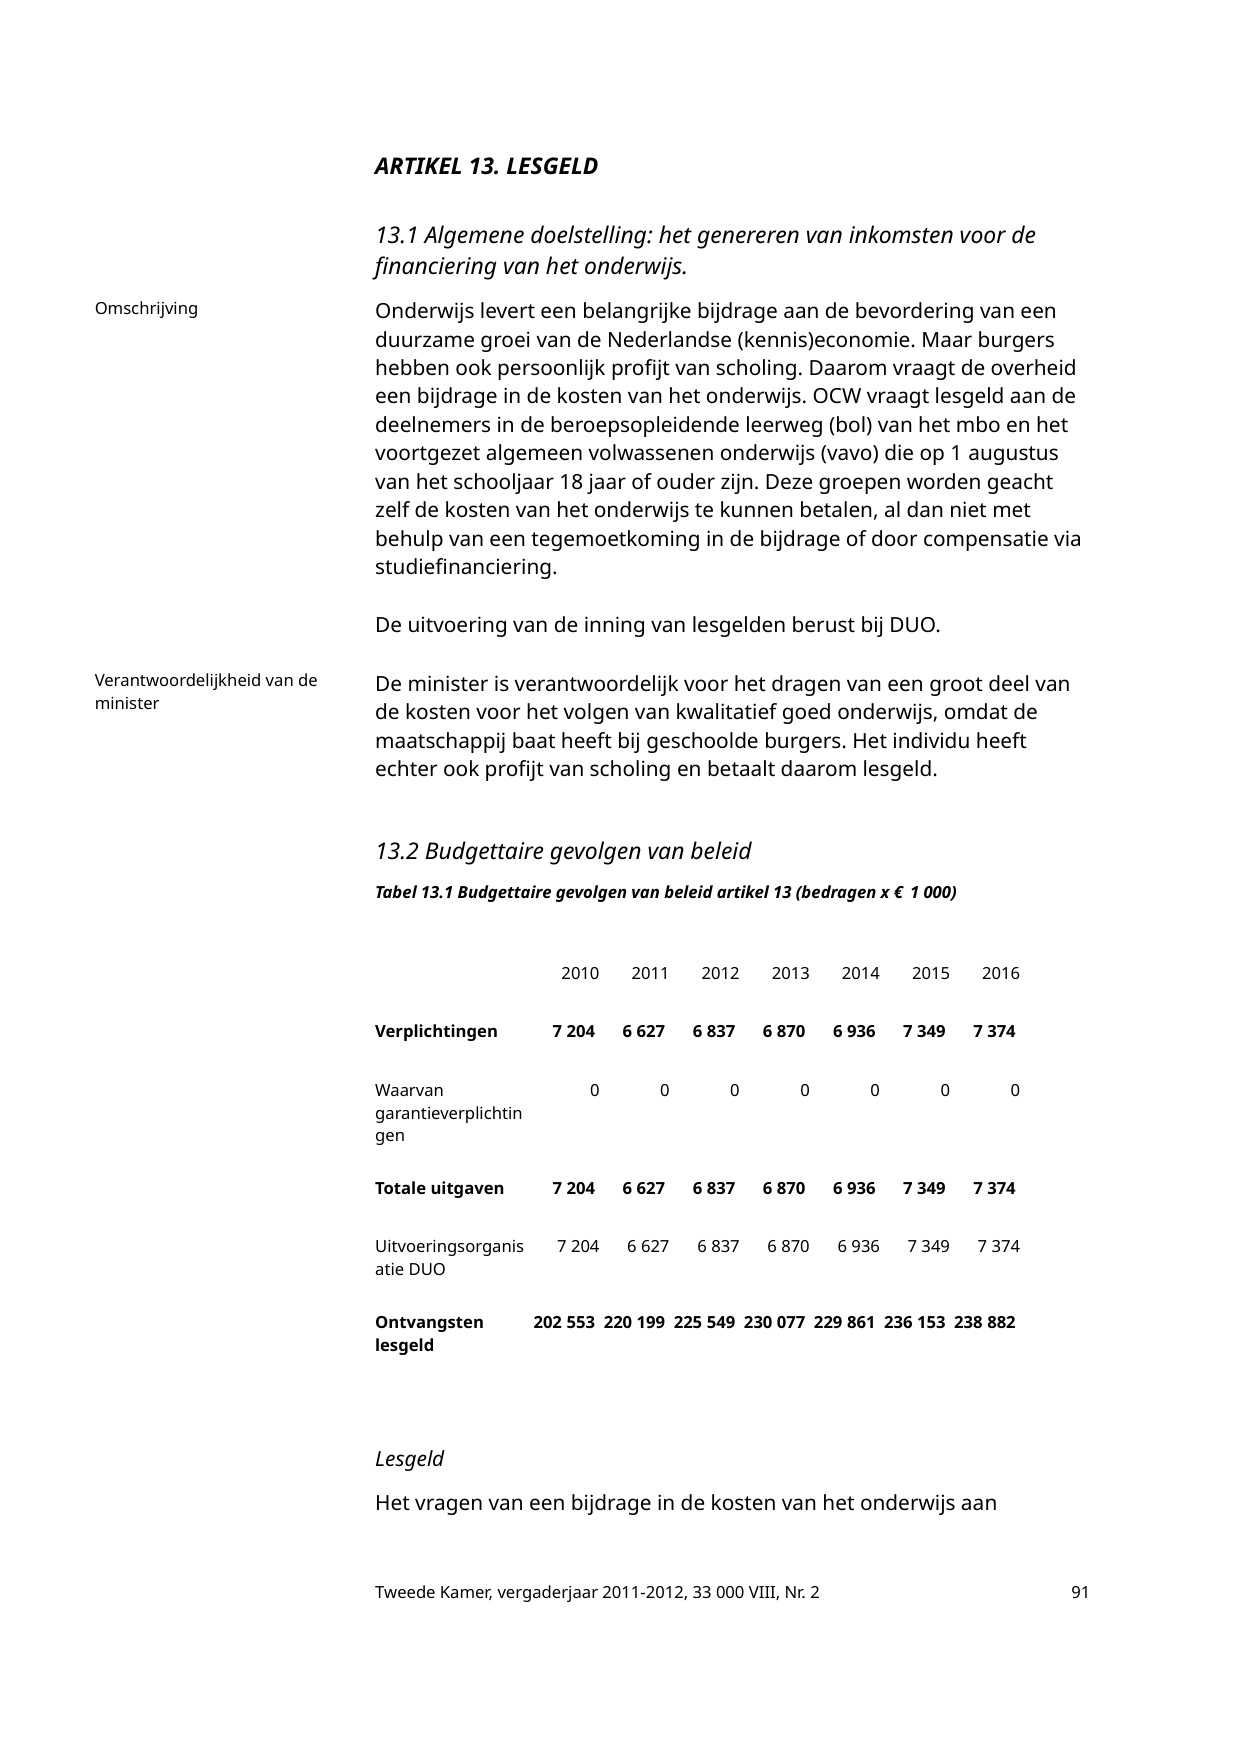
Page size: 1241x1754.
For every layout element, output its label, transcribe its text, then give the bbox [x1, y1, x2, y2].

table_cell 6 627 [599, 1177, 669, 1235]
table_cell 225 549 [669, 1311, 739, 1386]
table_header 2015 [880, 962, 950, 1020]
table_cell 6 870 [740, 1177, 809, 1235]
table_cell 238 882 [950, 1311, 1020, 1386]
table_cell 7 374 [950, 1020, 1020, 1078]
text Omschrijving [94, 296, 328, 319]
text De uitvoering van de inning van lesgelden berust bij DUO. [375, 611, 1090, 639]
table_cell 230 077 [740, 1311, 809, 1386]
table_cell 7 374 [950, 1235, 1020, 1311]
table_header 2010 [529, 962, 599, 1020]
table_cell 236 153 [880, 1311, 950, 1386]
subtitle ARTIKEL 13. LESGELD [375, 150, 1090, 181]
text Het vragen van een bijdrage in de kosten van het onderwijs aan [375, 1488, 1090, 1516]
table_header 2016 [950, 962, 1020, 1020]
table_cell 0 [950, 1079, 1020, 1177]
table_cell 6 936 [810, 1235, 880, 1311]
table_header 2014 [810, 962, 880, 1020]
text Tabel 13.1 Budgettaire gevolgen van beleid artikel 13 (bedragen x € 1 000) [375, 881, 1090, 904]
table_cell 7 204 [529, 1177, 599, 1235]
table_header 2011 [599, 962, 669, 1020]
table_cell 6 870 [740, 1235, 809, 1311]
table_header 2012 [669, 962, 739, 1020]
text Onderwijs levert een belangrijke bijdrage aan de bevordering van een duurzame groei van de Nederlandse (kennis)economie. Maar burgers hebben ook persoonlijk profijt van scholing. Daarom vraagt de overheid een bijdrage in de kosten van het onderwijs. OCW vraagt lesgeld aan de deelnemers in de beroepsopleidende leerweg (bol) van het mbo en het voortgezet algemeen volwassenen onderwijs (vavo) die op 1 augustus van het schooljaar 18 jaar of ouder zijn. Deze groepen worden geacht zelf de kosten van het onderwijs te kunnen betalen, al dan niet met behulp van een tegemoetkoming in de bijdrage of door compensatie via studiefinanciering. [375, 296, 1090, 581]
table_cell 6 837 [669, 1235, 739, 1311]
table_cell 0 [529, 1079, 599, 1177]
table_cell 6 627 [599, 1235, 669, 1311]
table_cell 0 [880, 1079, 950, 1177]
table_cell 6 837 [669, 1177, 739, 1235]
table_header 2013 [740, 962, 809, 1020]
table_cell Waarvan garantieverplichtingen [375, 1079, 529, 1177]
table_cell 6 936 [810, 1020, 880, 1078]
table_cell 7 204 [529, 1020, 599, 1078]
table_cell 6 870 [740, 1020, 809, 1078]
table_cell 7 374 [950, 1177, 1020, 1235]
table_cell 7 349 [880, 1235, 950, 1311]
table_cell 6 627 [599, 1020, 669, 1078]
table_cell 7 349 [880, 1177, 950, 1235]
table_cell 220 199 [599, 1311, 669, 1386]
table_cell 0 [810, 1079, 880, 1177]
table_cell Uitvoeringsorganisatie DUO [375, 1235, 529, 1311]
table_cell 6 936 [810, 1177, 880, 1235]
table_cell 0 [740, 1079, 809, 1177]
table_cell 7 204 [529, 1235, 599, 1311]
table_cell 7 349 [880, 1020, 950, 1078]
table_cell Verplichtingen [375, 1020, 529, 1078]
table_cell 6 837 [669, 1020, 739, 1078]
subtitle 13.1 Algemene doelstelling: het genereren van inkomsten voor de financiering van het onderwijs. [375, 219, 1090, 281]
table_header [375, 962, 529, 1020]
subtitle 13.2 Budgettaire gevolgen van beleid [375, 835, 1090, 866]
text Verantwoordelijkheid van de minister [94, 669, 328, 714]
table_cell Ontvangsten lesgeld [375, 1311, 529, 1386]
table_cell 0 [599, 1079, 669, 1177]
table_cell 202 553 [529, 1311, 599, 1386]
text Lesgeld [375, 1444, 1090, 1473]
table_cell 229 861 [810, 1311, 880, 1386]
text De minister is verantwoordelijk voor het dragen van een groot deel van de kosten voor het volgen van kwalitatief goed onderwijs, omdat de maatschappij baat heeft bij geschoolde burgers. Het individu heeft echter ook profijt van scholing en betaalt daarom lesgeld. [375, 669, 1090, 783]
table_cell Totale uitgaven [375, 1177, 529, 1235]
table_cell 0 [669, 1079, 739, 1177]
